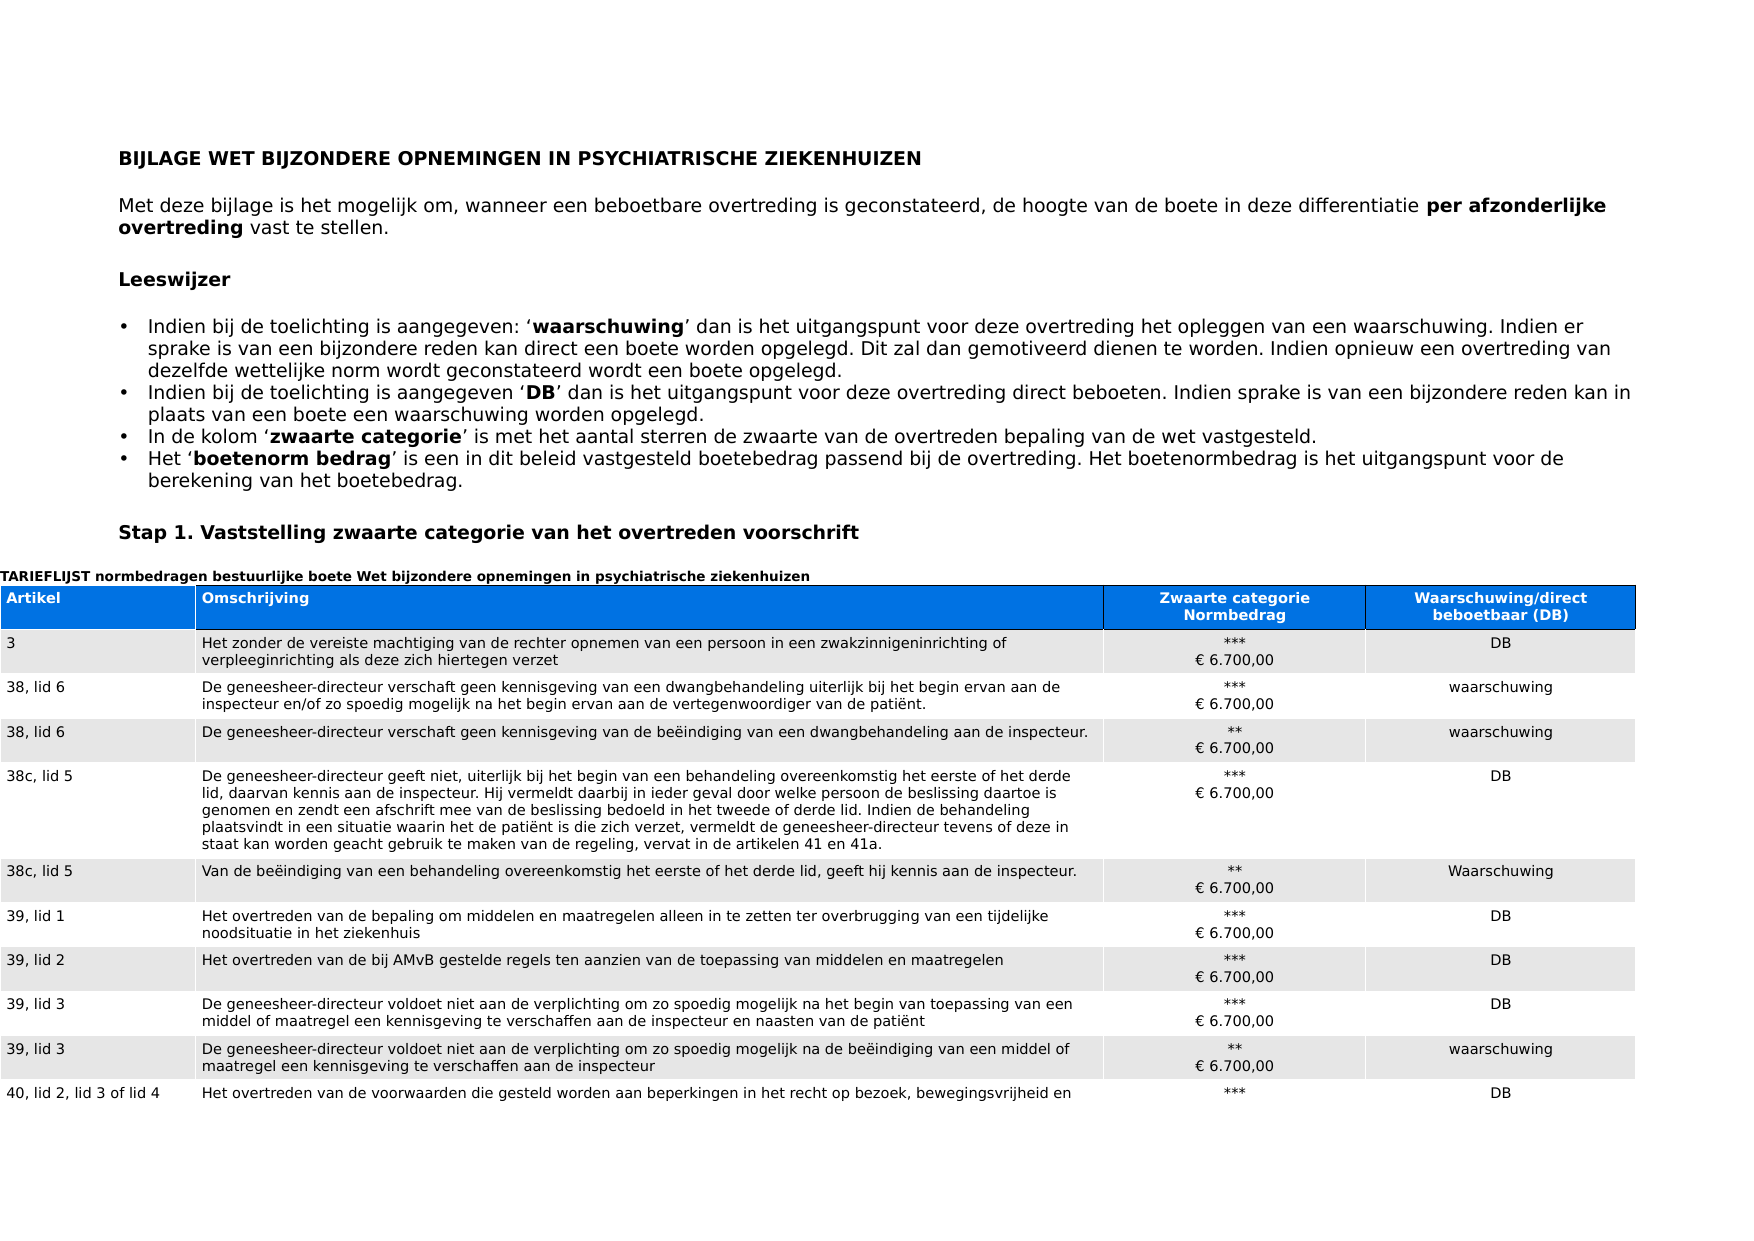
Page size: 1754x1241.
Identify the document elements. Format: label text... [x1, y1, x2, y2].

table_cell DB [1366, 992, 1635, 1035]
table_cell ** € 6.700,00 [1104, 719, 1365, 762]
table_cell De geneesheer-directeur geeft niet, uiterlijk bij het begin van een behandeling overeenkomstig het eerste of het derde lid, daarvan kennis aan de inspecteur. Hij vermeldt daarbij in ieder geval door welke persoon de beslissing daartoe is genomen en zendt een afschrift mee van de beslissing bedoeld in het tweede of derde lid. Indien de behandeling plaatsvindt in een situatie waarin het de patiënt is die zich verzet, vermeldt de geneesheer-directeur tevens of deze in staat kan worden geacht gebruik te maken van de regeling, vervat in de artikelen 41 en 41a. [196, 763, 1103, 857]
table_cell De geneesheer-directeur verschaft geen kennisgeving van een dwangbehandeling uiterlijk bij het begin ervan aan de inspecteur en/of zo spoedig mogelijk na het begin ervan aan de vertegenwoordiger van de patiënt. [196, 674, 1103, 718]
table_cell 38c, lid 5 [1, 763, 195, 857]
table_cell Het zonder de vereiste machtiging van de rechter opnemen van een persoon in een zwakzinnigeninrichting of verpleeginrichting als deze zich hiertegen verzet [196, 630, 1103, 673]
table_cell 38, lid 6 [1, 674, 195, 718]
table_cell 39, lid 3 [1, 992, 195, 1035]
table_cell De geneesheer-directeur voldoet niet aan de verplichting om zo spoedig mogelijk na het begin van toepassing van een middel of maatregel een kennisgeving te verschaffen aan de inspecteur en naasten van de patiënt [196, 992, 1103, 1035]
subtitle BIJLAGE WET BIJZONDERE OPNEMINGEN IN PSYCHIATRISCHE ZIEKENHUIZEN [118, 148, 1636, 170]
table_cell Omschrijving [196, 586, 1103, 629]
table_cell Artikel [1, 586, 195, 629]
table_cell 3 [1, 630, 195, 673]
table_cell De geneesheer-directeur verschaft geen kennisgeving van de beëindiging van een dwangbehandeling aan de inspecteur. [196, 719, 1103, 762]
table_cell *** € 6.700,00 [1104, 630, 1365, 673]
text • Indien bij de toelichting is aangegeven: ‘waarschuwing’ dan is het uitgangspunt voor deze overtreding het opleggen van een waarschuwing. Indien er sprake is van een bijzondere reden kan direct een boete worden opgelegd. Dit zal dan gemotiveerd dienen te worden. Indien opnieuw een overtreding van dezelfde wettelijke norm wordt geconstateerd wordt een boete opgelegd. [118, 316, 1636, 382]
table_cell waarschuwing [1366, 1036, 1635, 1079]
table_cell DB [1366, 763, 1635, 857]
subtitle Stap 1. Vaststelling zwaarte categorie van het overtreden voorschrift [118, 522, 1636, 544]
table_cell 38c, lid 5 [1, 859, 195, 902]
table_cell DB [1366, 947, 1635, 991]
table_cell Waarschuwing [1366, 859, 1635, 902]
table_header TARIEFLIJST normbedragen bestuurlijke boete Wet bijzondere opnemingen in psychiatrische ziekenhuizen [0, 569, 1636, 584]
text • Indien bij de toelichting is aangegeven ‘DB’ dan is het uitgangspunt voor deze overtreding direct beboeten. Indien sprake is van een bijzondere reden kan in plaats van een boete een waarschuwing worden opgelegd. [118, 382, 1636, 426]
subtitle Leeswijzer [118, 269, 1636, 291]
table_cell Het overtreden van de bij AMvB gestelde regels ten aanzien van de toepassing van middelen en maatregelen [196, 947, 1103, 991]
table_cell *** € 6.700,00 [1104, 674, 1365, 718]
table_cell *** € 6.700,00 [1104, 992, 1365, 1035]
table_cell 39, lid 3 [1, 1036, 195, 1079]
table_cell waarschuwing [1366, 719, 1635, 762]
table_cell *** € 6.700,00 [1104, 763, 1365, 857]
table_cell ** € 6.700,00 [1104, 859, 1365, 902]
text Met deze bijlage is het mogelijk om, wanneer een beboetbare overtreding is geconstateerd, de hoogte van de boete in deze differentiatie per afzonderlijke overtreding vast te stellen. [118, 195, 1636, 239]
table_cell Het overtreden van de bepaling om middelen en maatregelen alleen in te zetten ter overbrugging van een tijdelijke noodsituatie in het ziekenhuis [196, 903, 1103, 946]
table_cell *** € 6.700,00 [1104, 903, 1365, 946]
table_cell Het overtreden van de voorwaarden die gesteld worden aan beperkingen in het recht op bezoek, bewegingsvrijheid en [196, 1080, 1103, 1107]
table_cell 40, lid 2, lid 3 of lid 4 [1, 1080, 195, 1107]
text • Het ‘boetenorm bedrag’ is een in dit beleid vastgesteld boetebedrag passend bij de overtreding. Het boetenormbedrag is het uitgangspunt voor de berekening van het boetebedrag. [118, 448, 1636, 492]
table_cell Van de beëindiging van een behandeling overeenkomstig het eerste of het derde lid, geeft hij kennis aan de inspecteur. [196, 859, 1103, 902]
table_cell 39, lid 2 [1, 947, 195, 991]
table_cell Waarschuwing/direct beboetbaar (DB) [1366, 586, 1635, 629]
table_cell ** € 6.700,00 [1104, 1036, 1365, 1079]
table_cell waarschuwing [1366, 674, 1635, 718]
table_cell DB [1366, 1080, 1635, 1107]
table_cell *** [1104, 1080, 1365, 1107]
table_cell *** € 6.700,00 [1104, 947, 1365, 991]
table_cell DB [1366, 903, 1635, 946]
table_cell De geneesheer-directeur voldoet niet aan de verplichting om zo spoedig mogelijk na de beëindiging van een middel of maatregel een kennisgeving te verschaffen aan de inspecteur [196, 1036, 1103, 1079]
table_cell 39, lid 1 [1, 903, 195, 946]
text • In de kolom ‘zwaarte categorie’ is met het aantal sterren de zwaarte van de overtreden bepaling van de wet vastgesteld. [118, 426, 1636, 448]
table_cell Zwaarte categorie Normbedrag [1104, 586, 1365, 629]
table_cell 38, lid 6 [1, 719, 195, 762]
table_cell DB [1366, 630, 1635, 673]
